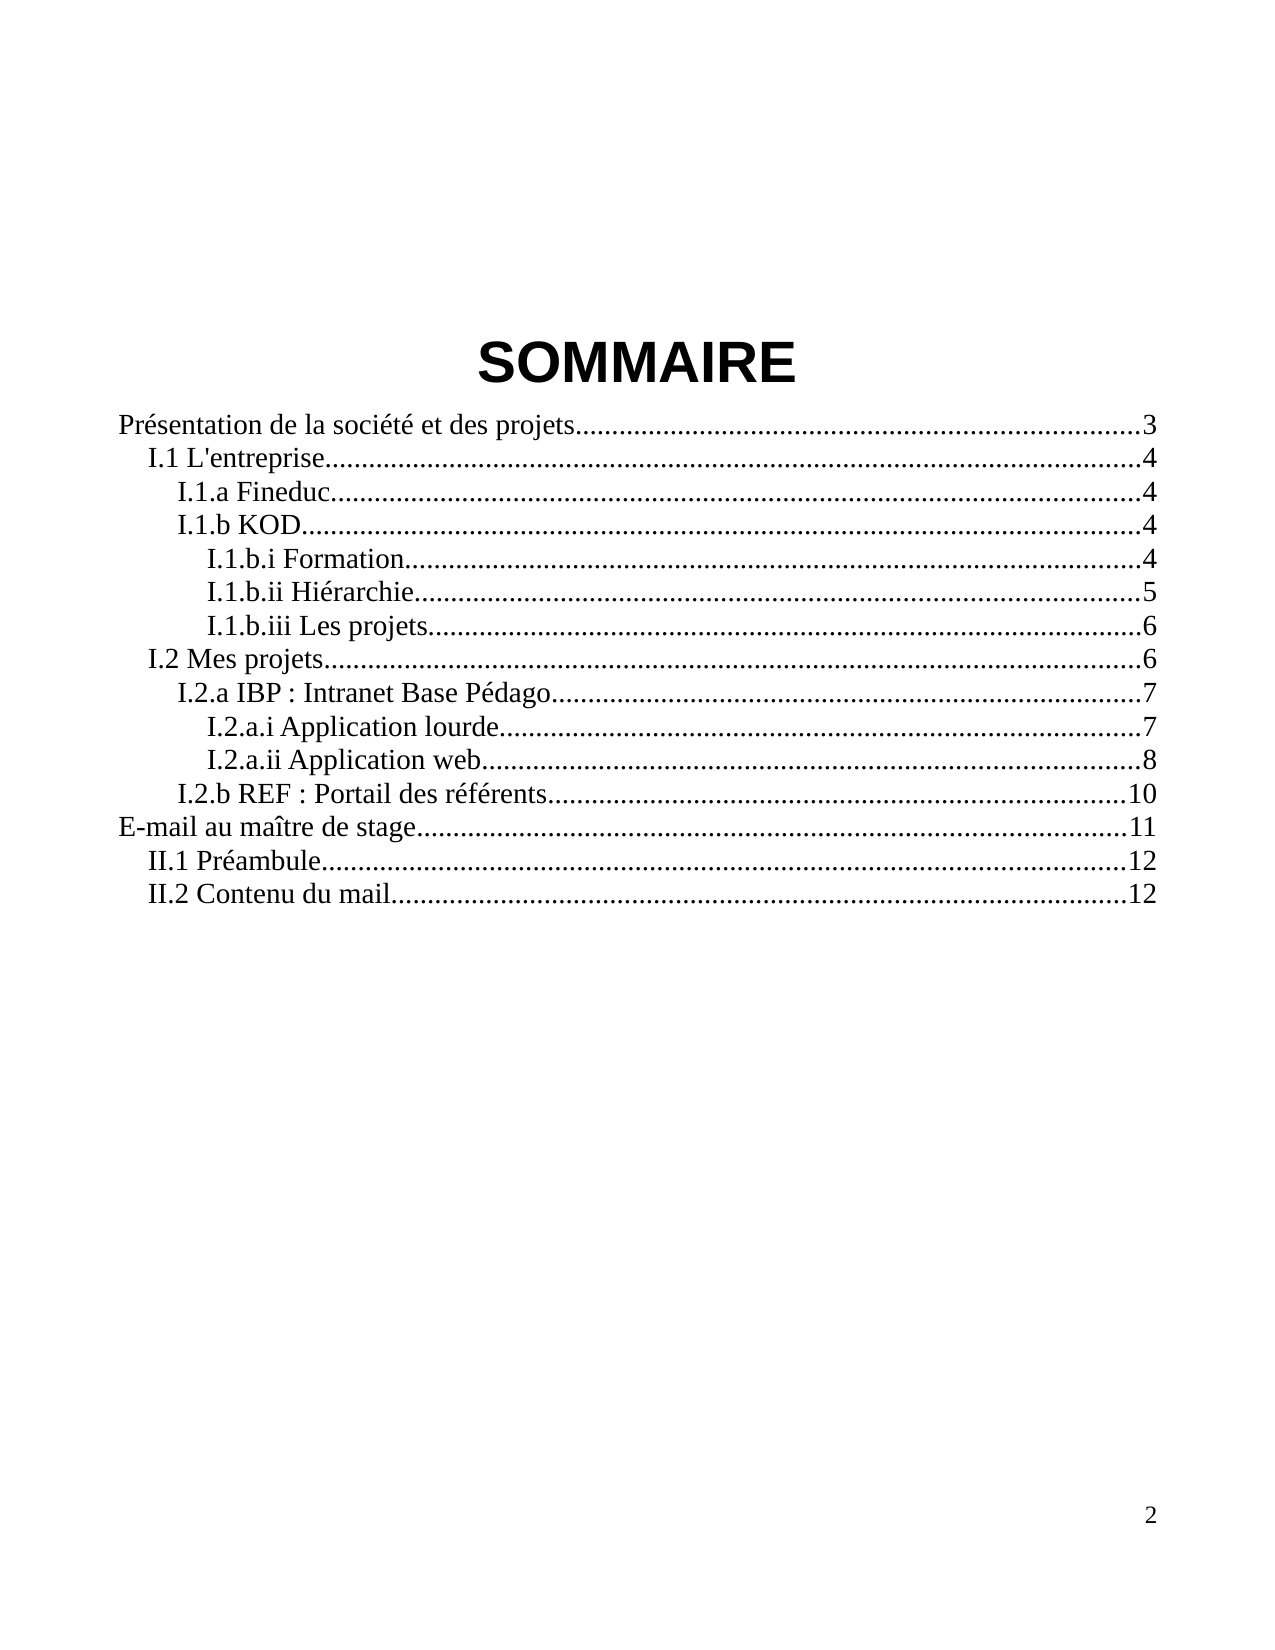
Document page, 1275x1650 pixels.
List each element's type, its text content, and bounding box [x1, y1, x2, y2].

text I.1 L'entreprise 4 [148, 440, 1157, 474]
text Présentation de la société et des projets 3 [118, 407, 1157, 440]
text II.2 Contenu du mail 12 [148, 876, 1157, 910]
text II.1 Préambule 12 [148, 843, 1157, 876]
text I.2.a IBP : Intranet Base Pédago 7 [177, 675, 1157, 709]
text I.1.b KOD 4 [177, 507, 1157, 541]
text I.1.b.i Formation 4 [207, 541, 1157, 574]
text I.1.b.ii Hiérarchie 5 [207, 574, 1157, 608]
text I.2.a.i Application lourde 7 [207, 709, 1157, 742]
text I.1.b.iii Les projets 6 [207, 608, 1157, 642]
text I.2.a.ii Application web 8 [207, 742, 1157, 776]
text E-mail au maître de stage 11 [118, 809, 1157, 843]
title SOMMAIRE [118, 327, 1157, 394]
text I.2 Mes projets 6 [148, 642, 1157, 675]
text I.2.b REF : Portail des référents 10 [177, 776, 1157, 809]
text I.1.a Fineduc 4 [177, 474, 1157, 507]
